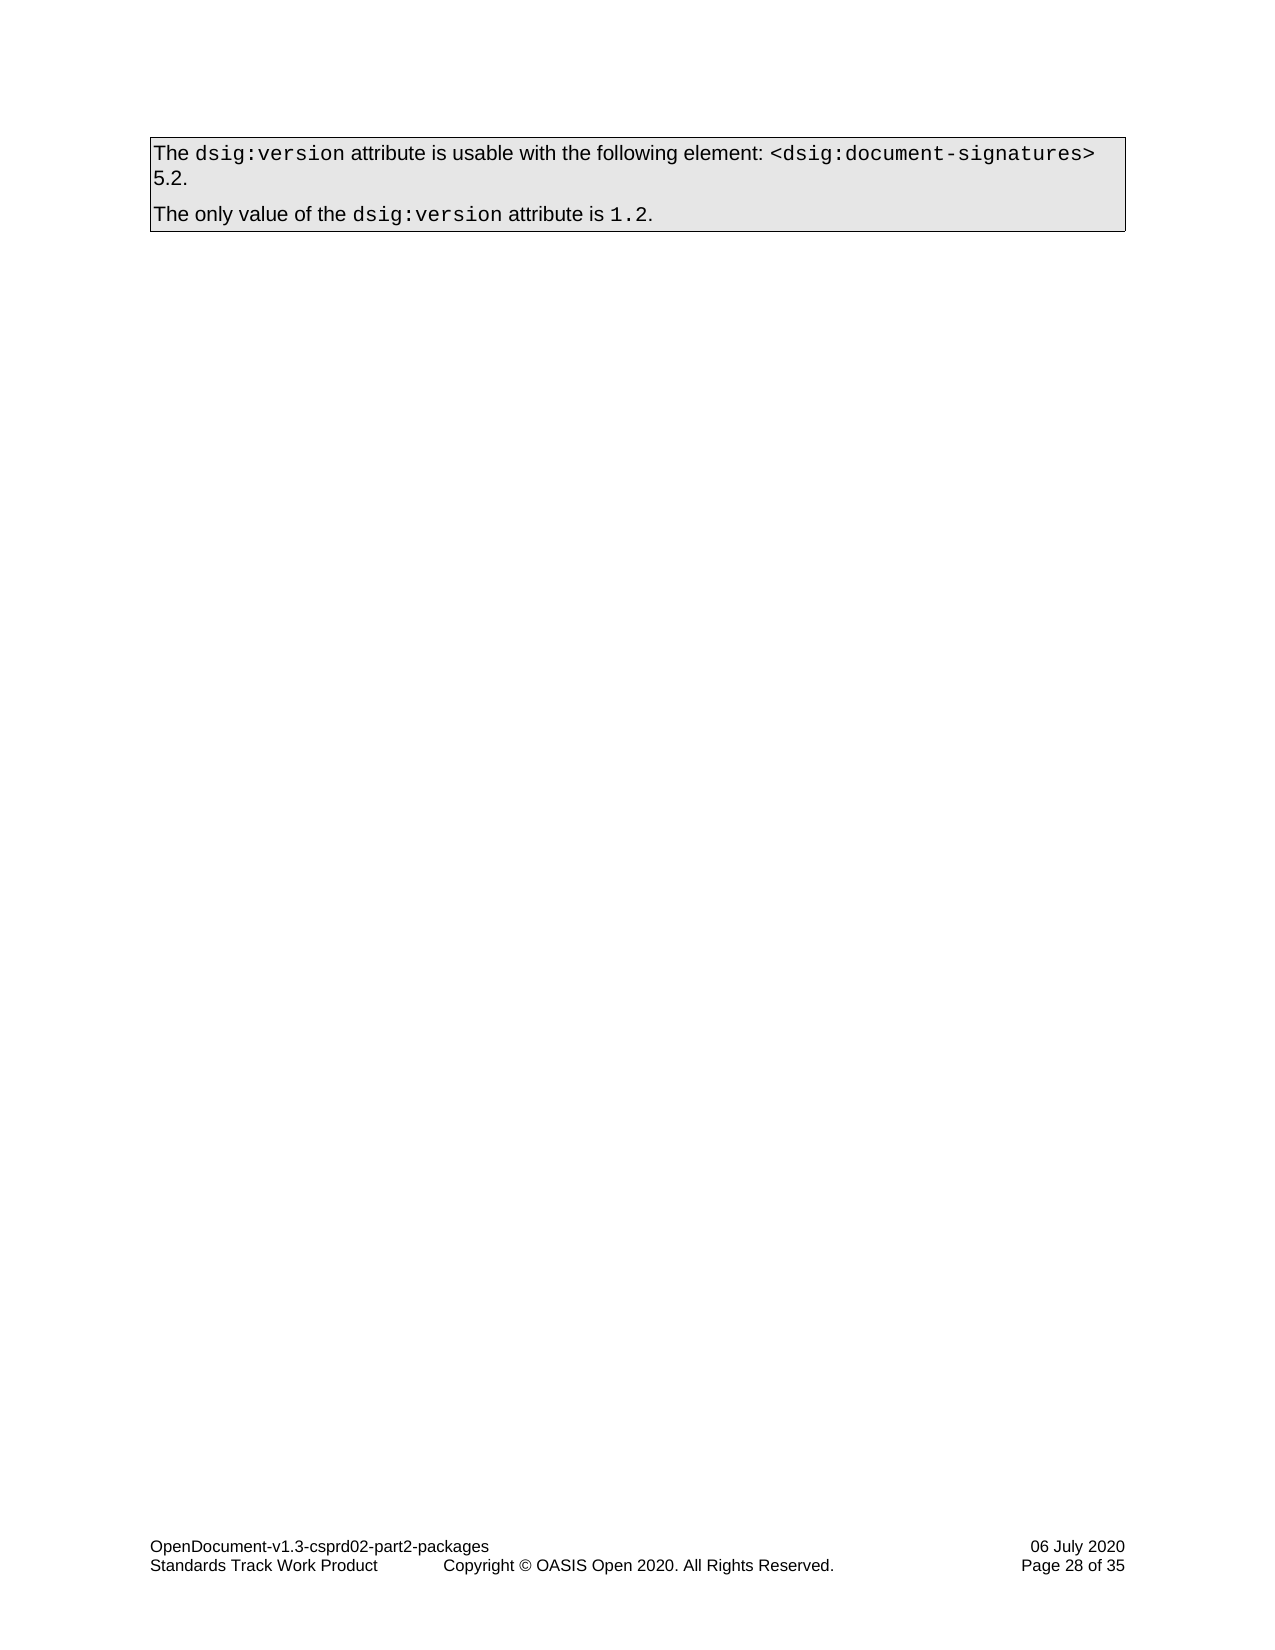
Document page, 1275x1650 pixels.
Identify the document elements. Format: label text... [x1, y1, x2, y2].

list The only value of the dsig:version attribute is 1.2. [151, 199, 1125, 231]
list The dsig:version attribute is usable with the following element: <dsig:document-signatures> 5.2. [151, 138, 1125, 190]
